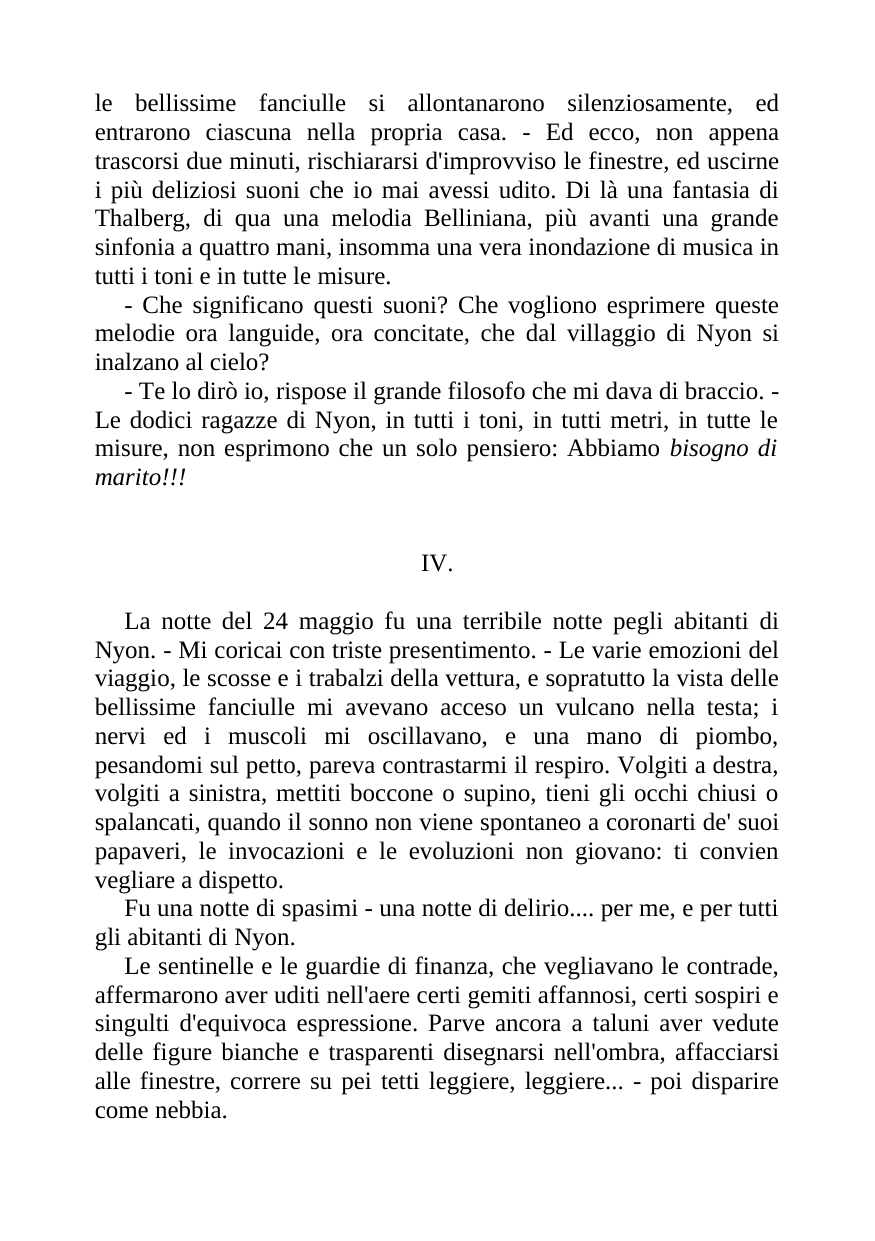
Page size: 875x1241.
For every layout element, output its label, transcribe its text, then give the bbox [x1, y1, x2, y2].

text IV. [94, 548, 779, 577]
text - Te lo dirò io, rispose il grande filosofo che mi dava di braccio. - Le dodici ragazze di Nyon, in tutti i toni, in tutti metri, in tutte le misure, non esprimono che un solo pensiero: Abbiamo bisogno di marito!!! [94, 376, 779, 491]
text le bellissime fanciulle si allontanarono silenziosamente, ed entrarono ciascuna nella propria casa. - Ed ecco, non appena trascorsi due minuti, rischiararsi d'improvviso le finestre, ed uscirne i più deliziosi suoni che io mai avessi udito. Di là una fantasia di Thalberg, di qua una melodia Belliniana, più avanti una grande sinfonia a quattro mani, insomma una vera inondazione di musica in tutti i toni e in tutte le misure. [94, 88, 779, 290]
text La notte del 24 maggio fu una terribile notte pegli abitanti di Nyon. - Mi coricai con triste presentimento. - Le varie emozioni del viaggio, le scosse e i trabalzi della vettura, e sopratutto la vista delle bellissime fanciulle mi avevano acceso un vulcano nella testa; i nervi ed i muscoli mi oscillavano, e una mano di piombo, pesandomi sul petto, pareva contrastarmi il respiro. Volgiti a destra, volgiti a sinistra, mettiti boccone o supino, tieni gli occhi chiusi o spalancati, quando il sonno non viene spontaneo a coronarti de' suoi papaveri, le invocazioni e le evoluzioni non giovano: ti convien vegliare a dispetto. [94, 606, 779, 893]
text Le sentinelle e le guardie di finanza, che vegliavano le contrade, affermarono aver uditi nell'aere certi gemiti affannosi, certi sospiri e singulti d'equivoca espressione. Parve ancora a taluni aver vedute delle figure bianche e trasparenti disegnarsi nell'ombra, affacciarsi alle finestre, correre su pei tetti leggiere, leggiere... - poi disparire come nebbia. [94, 951, 779, 1123]
text - Che significano questi suoni? Che vogliono esprimere queste melodie ora languide, ora concitate, che dal villaggio di Nyon si inalzano al cielo? [94, 290, 779, 376]
text Fu una notte di spasimi - una notte di delirio.... per me, e per tutti gli abitanti di Nyon. [94, 893, 779, 951]
